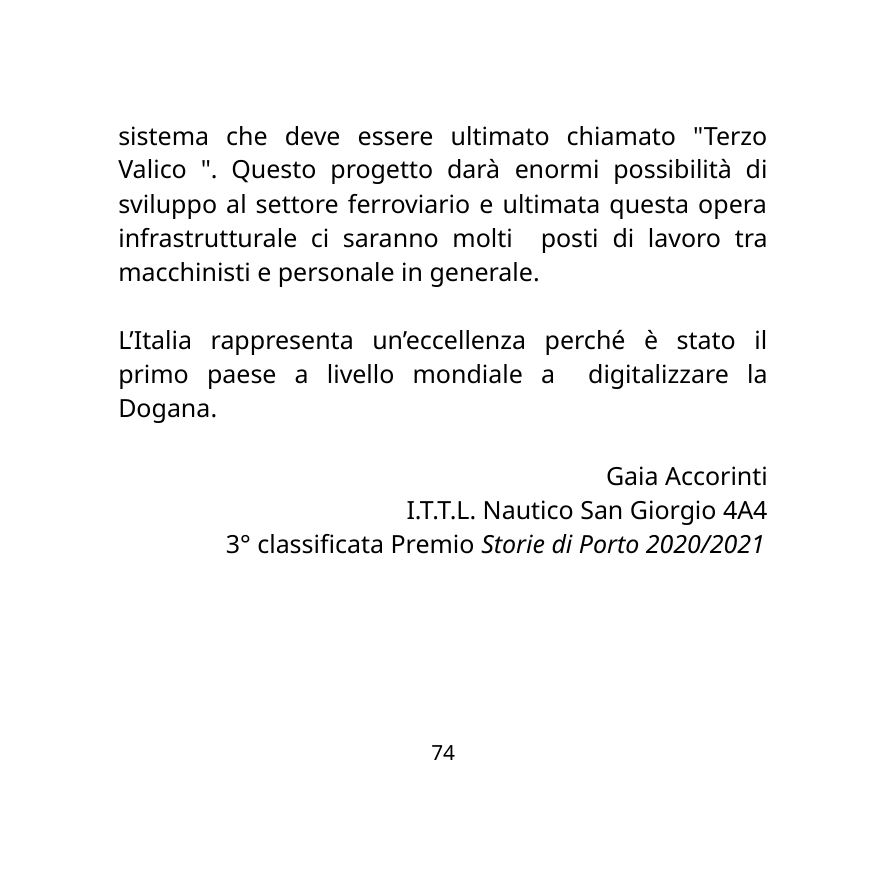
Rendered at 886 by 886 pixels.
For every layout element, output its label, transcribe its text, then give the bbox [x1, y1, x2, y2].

text L’Italia rappresenta un’eccellenza perché è stato il primo paese a livello mondiale a digitalizzare la Dogana. [118, 322, 768, 425]
text Gaia Accorinti [118, 459, 768, 493]
text sistema che deve essere ultimato chiamato "Terzo Valico ". Questo progetto darà enormi possibilità di sviluppo al settore ferroviario e ultimata questa opera infrastrutturale ci saranno molti posti di lavoro tra macchinisti e personale in generale. [118, 118, 768, 288]
text 3° classificata Premio Storie di Porto 2020/2021 [118, 527, 768, 561]
text I.T.T.L. Nautico San Giorgio 4A4 [118, 493, 768, 527]
